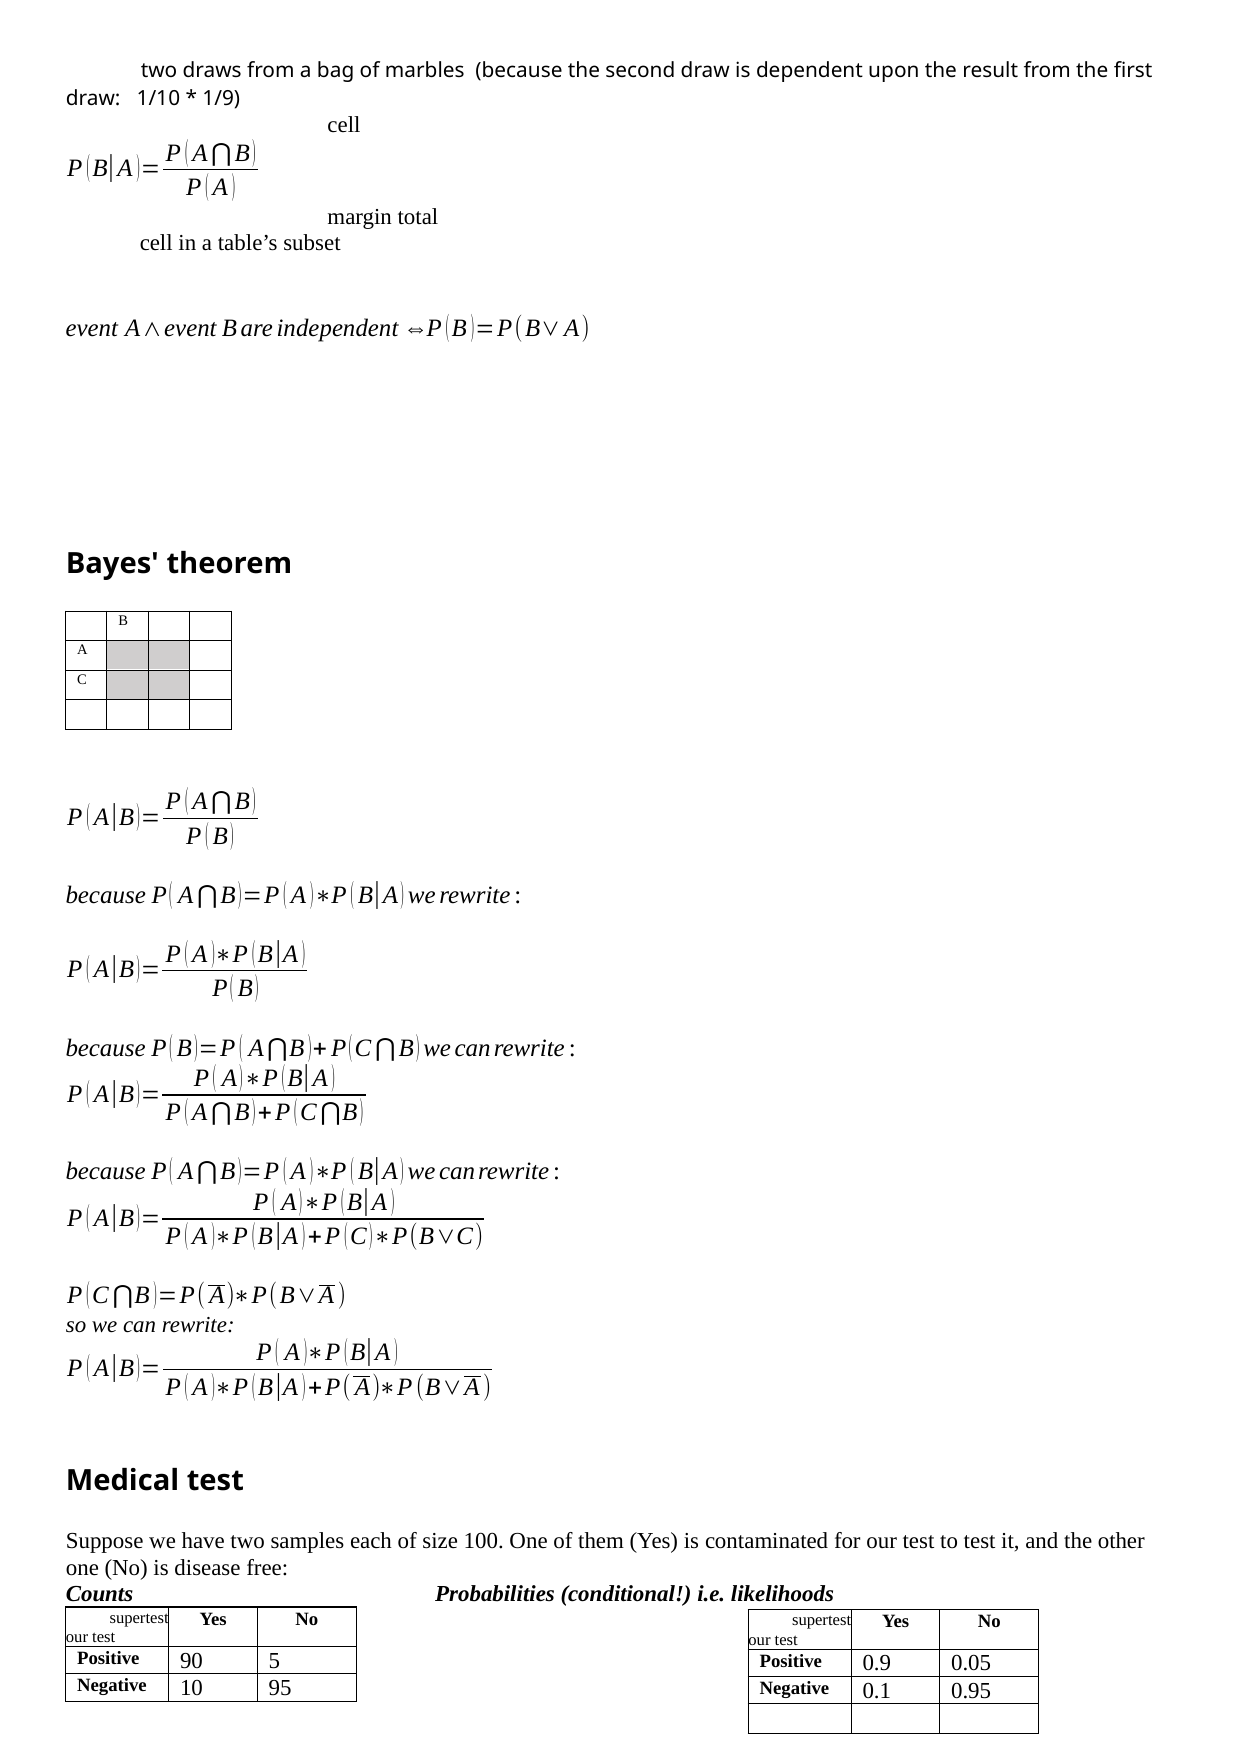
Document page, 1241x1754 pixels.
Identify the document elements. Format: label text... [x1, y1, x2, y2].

table_cell Negative [66, 1674, 168, 1701]
table_cell [940, 1704, 1038, 1733]
table_cell [749, 1704, 851, 1733]
text cell in a table’s subset [66, 229, 1181, 256]
table_header [190, 612, 231, 640]
table_cell 0.1 [852, 1677, 939, 1703]
table_cell [149, 641, 189, 669]
text Counts Probabilities (conditional!) i.e. likelihoods [66, 1580, 1181, 1606]
table_header [149, 612, 189, 640]
table_cell A [66, 641, 106, 669]
table_cell 0.95 [940, 1677, 1038, 1703]
table_header supertest our test [66, 1608, 168, 1646]
table_cell C [66, 671, 106, 699]
text cell [66, 112, 1181, 138]
table_cell 10 [169, 1674, 257, 1701]
table_cell [852, 1704, 939, 1733]
table_cell 95 [258, 1674, 356, 1701]
text so we can rewrite: [66, 1311, 1181, 1337]
table_cell 0.05 [940, 1650, 1038, 1676]
text Medical test [66, 1459, 1181, 1499]
table_cell [190, 671, 231, 699]
text margin total [66, 203, 1181, 229]
table_header No [258, 1608, 356, 1646]
text two draws from a bag of marbles (because the second draw is dependent upon the result from the first draw: 1/10 * 1/9) [66, 55, 1181, 112]
table_cell 90 [169, 1647, 257, 1673]
table_header [66, 612, 106, 640]
table_cell [190, 641, 231, 669]
table_header No [940, 1610, 1038, 1648]
table_cell [149, 671, 189, 699]
table_cell Positive [66, 1647, 168, 1673]
table_cell Negative [749, 1677, 851, 1703]
table_cell [149, 700, 189, 728]
table_cell 0.9 [852, 1650, 939, 1676]
text Suppose we have two samples each of size 100. One of them (Yes) is contaminated for our test to test it, and the other one (No) is disease free: [66, 1527, 1181, 1580]
table_cell [107, 671, 148, 699]
table_header Yes [169, 1608, 257, 1646]
table_header Yes [852, 1610, 939, 1648]
table_header supertest our test [749, 1610, 851, 1648]
table_cell 5 [258, 1647, 356, 1673]
table_cell Positive [749, 1650, 851, 1676]
table_cell [107, 641, 148, 669]
table_cell [66, 700, 106, 728]
table_cell [107, 700, 148, 728]
table_header B [107, 612, 148, 640]
text Bayes' theorem [66, 542, 1181, 582]
table_cell [190, 700, 231, 728]
